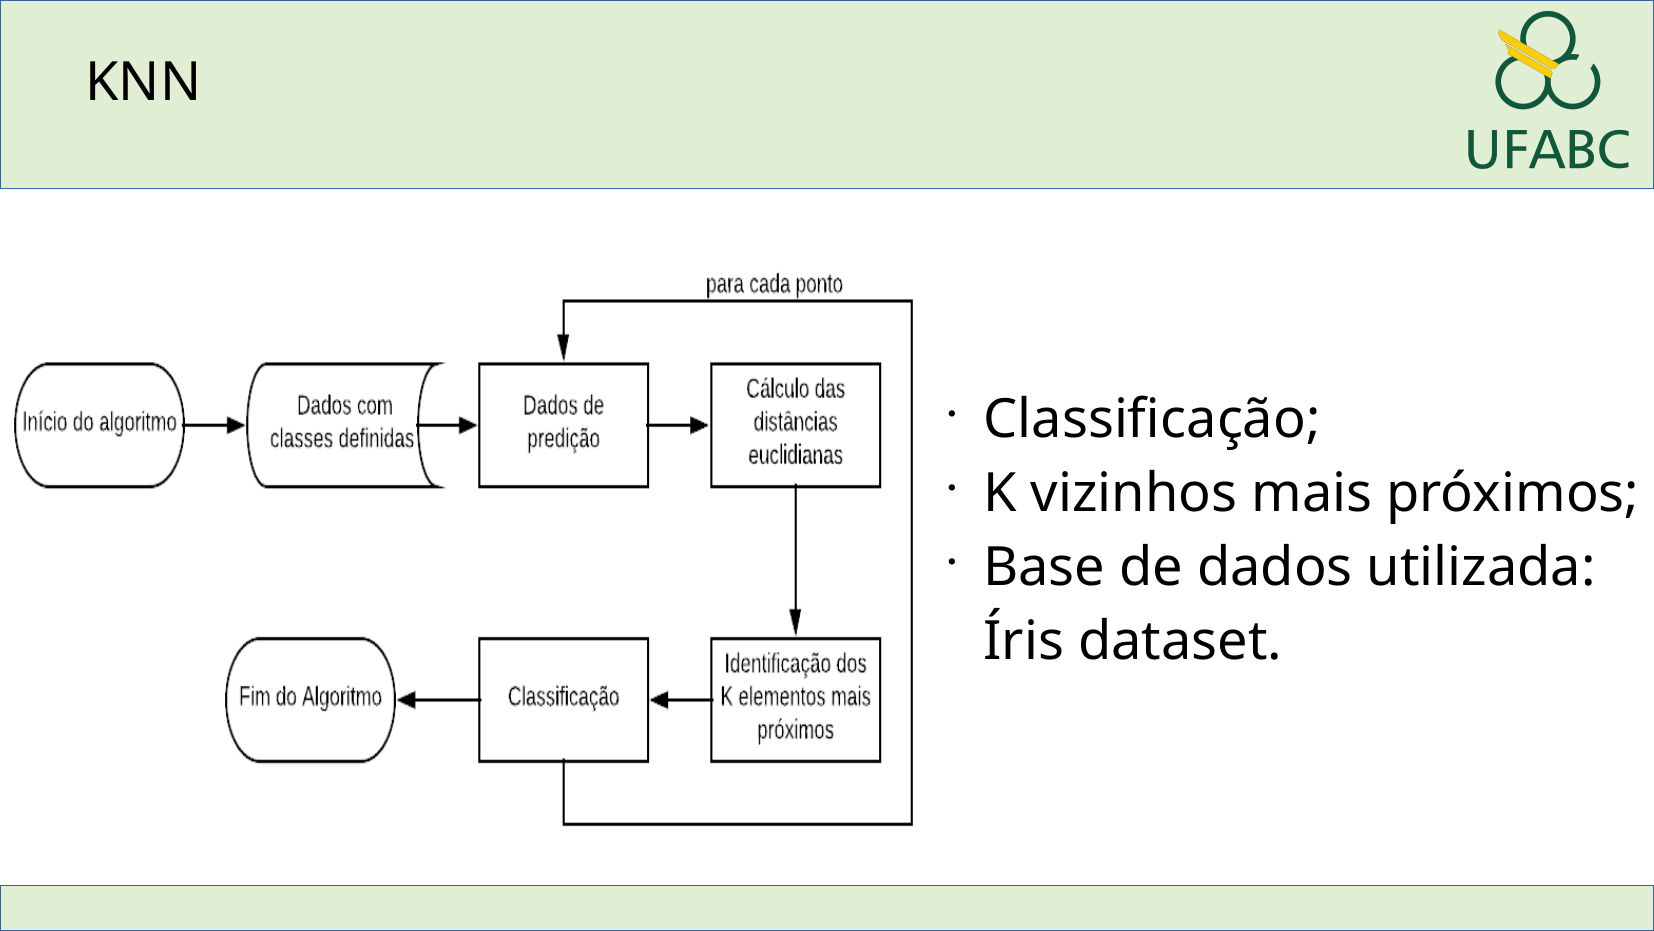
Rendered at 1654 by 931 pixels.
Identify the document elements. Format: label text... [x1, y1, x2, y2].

text_box KNN [70, 35, 241, 157]
text_box [0, 886, 1654, 931]
picture [0, 180, 954, 886]
text_box [0, 0, 1654, 189]
picture [1464, 11, 1630, 181]
text_box Classificação; K vizinhos mais próximos; Base de dados utilizada: Íris dataset. [933, 372, 1654, 916]
